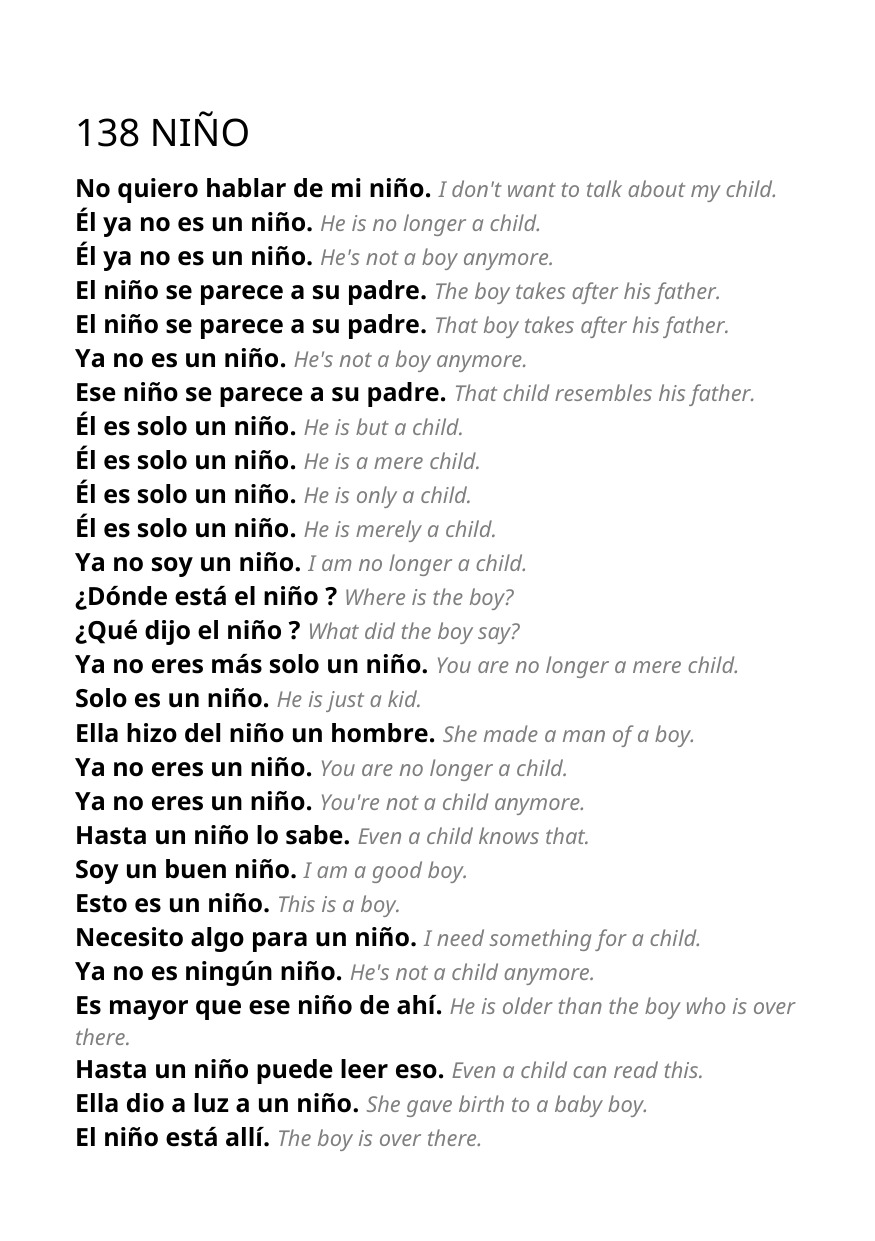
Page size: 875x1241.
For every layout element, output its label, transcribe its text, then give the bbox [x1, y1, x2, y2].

text Ya no eres un niño. You're not a child anymore. [75, 783, 799, 817]
text Ese niño se parece a su padre. That child resembles his father. [75, 374, 799, 409]
text Hasta un niño lo sabe. Even a child knows that. [75, 817, 799, 851]
text Ella hizo del niño un hombre. She made a man of a boy. [75, 715, 799, 749]
text Él es solo un niño. He is merely a child. [75, 511, 799, 545]
text Es mayor que ese niño de ahí. He is older than the boy who is over there. [75, 988, 799, 1052]
text El niño está allí. The boy is over there. [75, 1120, 799, 1154]
text Esto es un niño. This is a boy. [75, 886, 799, 919]
text Él ya no es un niño. He's not a boy anymore. [75, 238, 799, 272]
text Ya no eres más solo un niño. You are no longer a mere child. [75, 647, 799, 681]
text Él ya no es un niño. He is no longer a child. [75, 204, 799, 238]
text Ya no es un niño. He's not a boy anymore. [75, 341, 799, 374]
text Él es solo un niño. He is but a child. [75, 409, 799, 443]
text Él es solo un niño. He is only a child. [75, 477, 799, 511]
text ¿Qué dijo el niño ? What did the boy say? [75, 613, 799, 647]
text Soy un buen niño. I am a good boy. [75, 851, 799, 886]
text Solo es un niño. He is just a kid. [75, 681, 799, 715]
text Ya no eres un niño. You are no longer a child. [75, 749, 799, 783]
text ¿Dónde está el niño ? Where is the boy? [75, 579, 799, 613]
text Ya no es ningún niño. He's not a child anymore. [75, 954, 799, 988]
text Él es solo un niño. He is a mere child. [75, 443, 799, 477]
subtitle 138 NIÑO [75, 106, 799, 158]
text Necesito algo para un niño. I need something for a child. [75, 919, 799, 954]
text No quiero hablar de mi niño. I don't want to talk about my child. [75, 170, 799, 204]
text Ya no soy un niño. I am no longer a child. [75, 545, 799, 579]
text Ella dio a luz a un niño. She gave birth to a baby boy. [75, 1086, 799, 1120]
text El niño se parece a su padre. That boy takes after his father. [75, 306, 799, 341]
text Hasta un niño puede leer eso. Even a child can read this. [75, 1052, 799, 1086]
text El niño se parece a su padre. The boy takes after his father. [75, 272, 799, 306]
